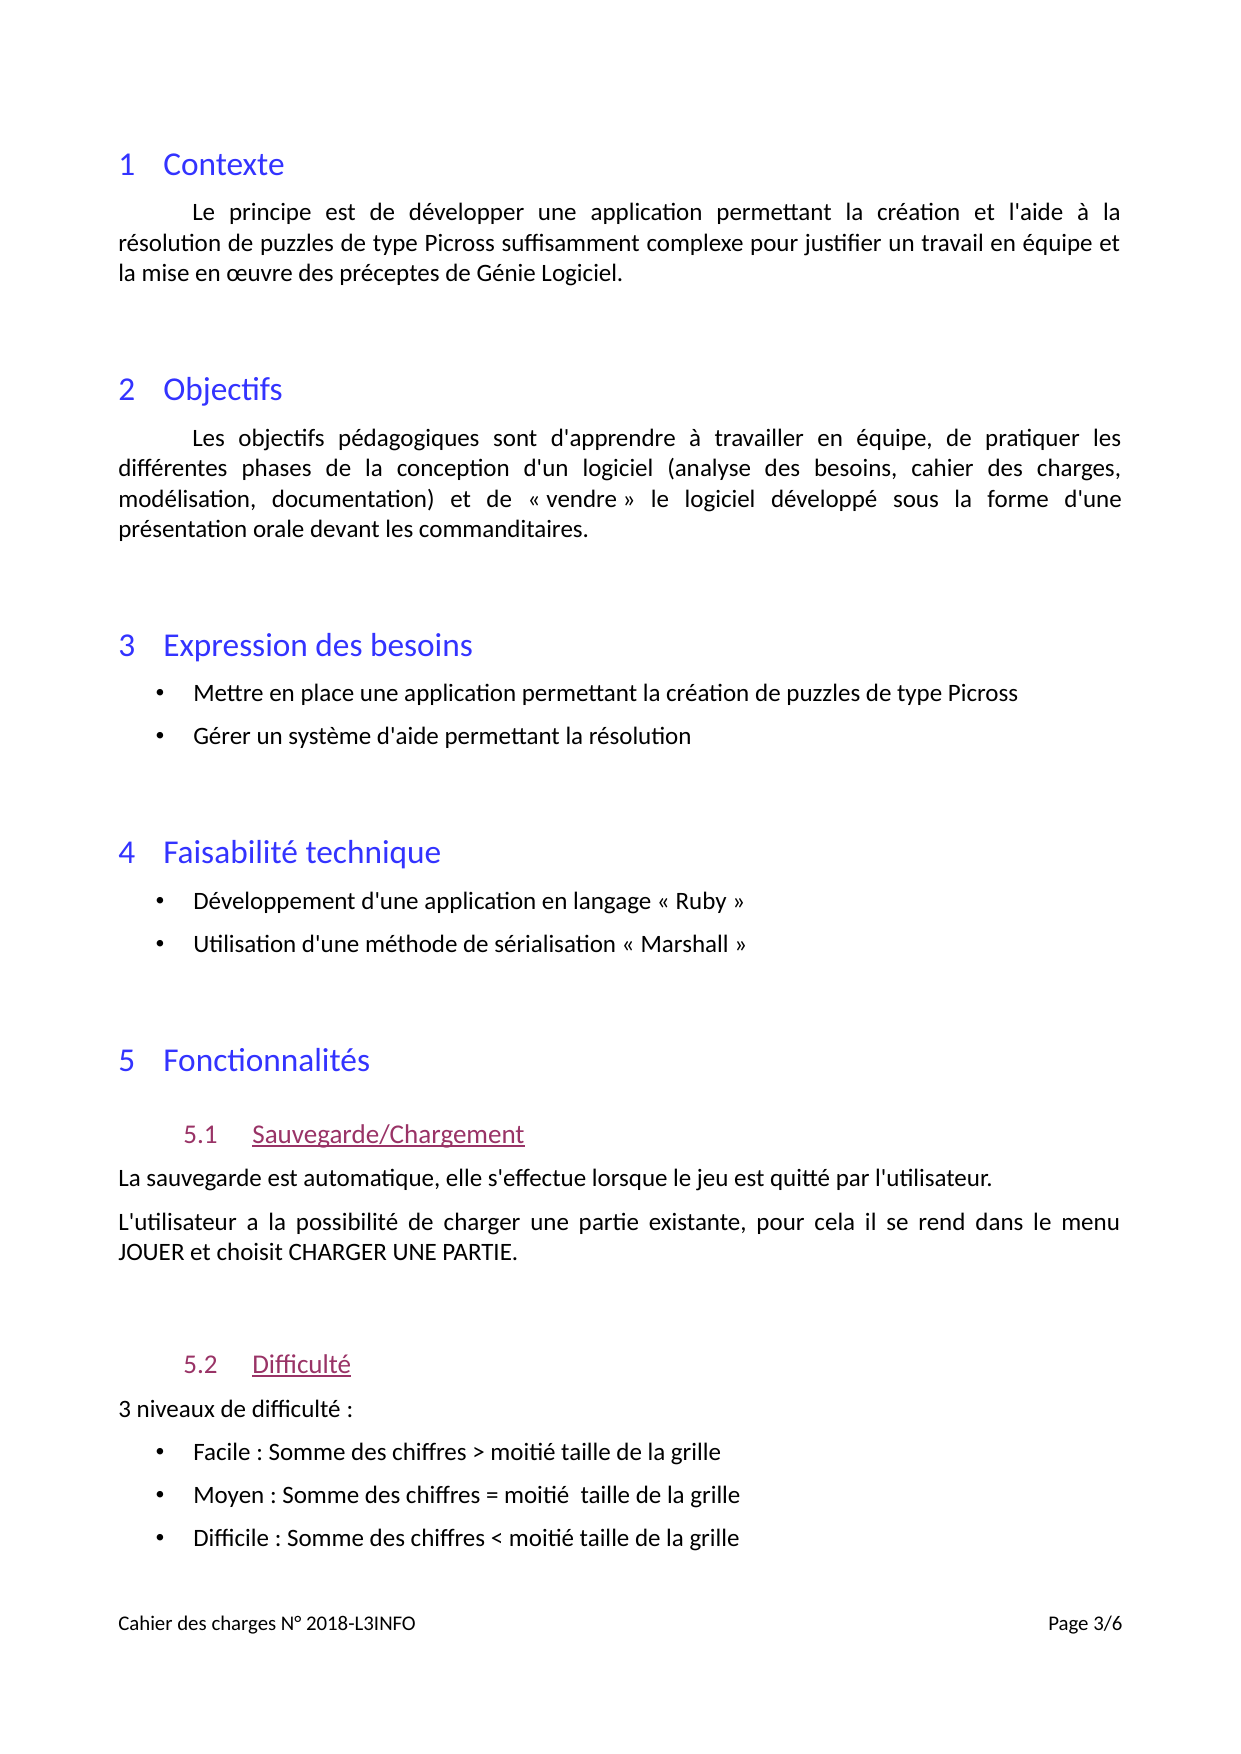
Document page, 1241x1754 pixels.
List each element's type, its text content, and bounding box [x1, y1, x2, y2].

subtitle Expression des besoins [118, 624, 1122, 665]
subtitle Faisabilité technique [118, 832, 1122, 872]
text Le principe est de développer une application permettant la création et l'aide à la résolution de puzzles de type Picross suffisamment complexe pour justifier un travail en équipe et la mise en œuvre des préceptes de Génie Logiciel. [118, 196, 1122, 288]
subtitle Fonctionnalités [118, 1039, 1122, 1079]
list Développement d'une application en langage « Ruby » [156, 885, 1122, 915]
subtitle Sauvegarde/Chargement [178, 1117, 1122, 1150]
list Utilisation d'une méthode de sérialisation « Marshall » [156, 928, 1122, 958]
subtitle Difficulté [178, 1347, 1122, 1380]
text L'utilisateur a la possibilité de charger une partie existante, pour cela il se rend dans le menu JOUER et choisit CHARGER UNE PARTIE. [118, 1206, 1122, 1267]
text Les objectifs pédagogiques sont d'apprendre à travailler en équipe, de pratiquer les différentes phases de la conception d'un logiciel (analyse des besoins, cahier des charges, modélisation, documentation) et de « vendre » le logiciel développé sous la forme d'une présentation orale devant les commanditaires. [118, 422, 1122, 544]
list Gérer un système d'aide permettant la résolution [156, 721, 1122, 751]
subtitle Contexte [118, 143, 1122, 184]
list Mettre en place une application permettant la création de puzzles de type Picross [156, 677, 1122, 708]
text 3 niveaux de difficulté : [118, 1393, 1122, 1423]
text La sauvegarde est automatique, elle s'effectue lorsque le jeu est quitté par l'utilisateur. [118, 1163, 1122, 1193]
list Moyen : Somme des chiffres = moitié taille de la grille [156, 1479, 1122, 1509]
list Facile : Somme des chiffres > moitié taille de la grille [156, 1436, 1122, 1466]
list Difficile : Somme des chiffres < moitié taille de la grille [156, 1522, 1122, 1552]
subtitle Objectifs [118, 368, 1122, 409]
